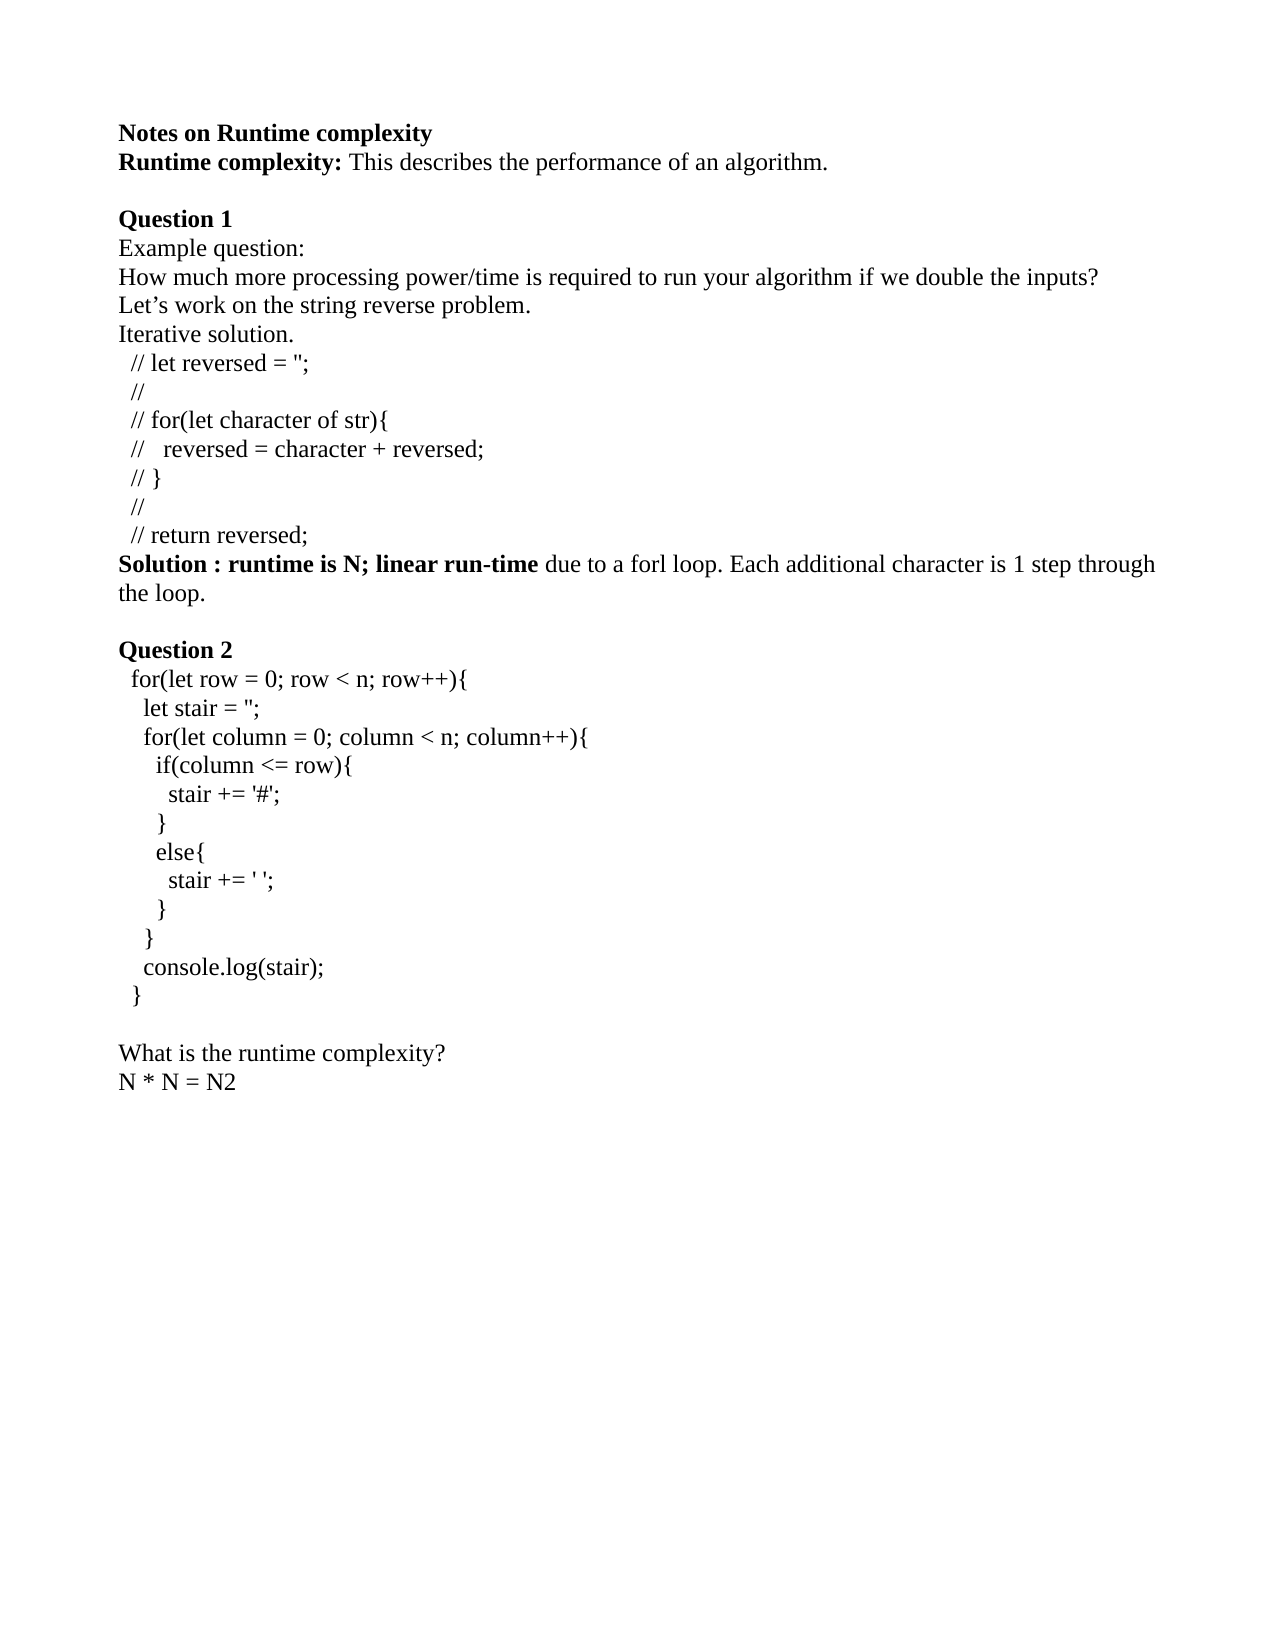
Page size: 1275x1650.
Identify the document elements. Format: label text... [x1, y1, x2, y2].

text Iterative solution. [118, 319, 1157, 348]
text } [118, 981, 1157, 1009]
text } [118, 808, 1157, 837]
text // return reversed; [118, 521, 1157, 549]
text } [118, 923, 1157, 952]
text Let’s work on the string reverse problem. [118, 291, 1157, 319]
text // for(let character of str){ [118, 406, 1157, 434]
text Question 2 [118, 636, 1157, 664]
text // reversed = character + reversed; [118, 434, 1157, 463]
text N * N = N2 [118, 1067, 1157, 1096]
text for(let row = 0; row < n; row++){ [118, 664, 1157, 693]
text // } [118, 463, 1157, 492]
text stair += '#'; [118, 779, 1157, 808]
text let stair = ''; [118, 693, 1157, 722]
text // let reversed = ''; [118, 348, 1157, 377]
text Notes on Runtime complexity [118, 118, 1157, 147]
text What is the runtime complexity? [118, 1038, 1157, 1067]
text else{ [118, 837, 1157, 866]
text How much more processing power/time is required to run your algorithm if we double the inputs? [118, 262, 1157, 291]
text console.log(stair); [118, 952, 1157, 981]
text Solution : runtime is N; linear run-time due to a forl loop. Each additional character is 1 step through the loop. [118, 549, 1157, 607]
text if(column <= row){ [118, 751, 1157, 779]
text Question 1 [118, 204, 1157, 233]
text Example question: [118, 233, 1157, 262]
text // [118, 492, 1157, 521]
text Runtime complexity: This describes the performance of an algorithm. [118, 147, 1157, 176]
text } [118, 894, 1157, 923]
text // [118, 377, 1157, 406]
text for(let column = 0; column < n; column++){ [118, 722, 1157, 751]
text stair += ' '; [118, 866, 1157, 894]
